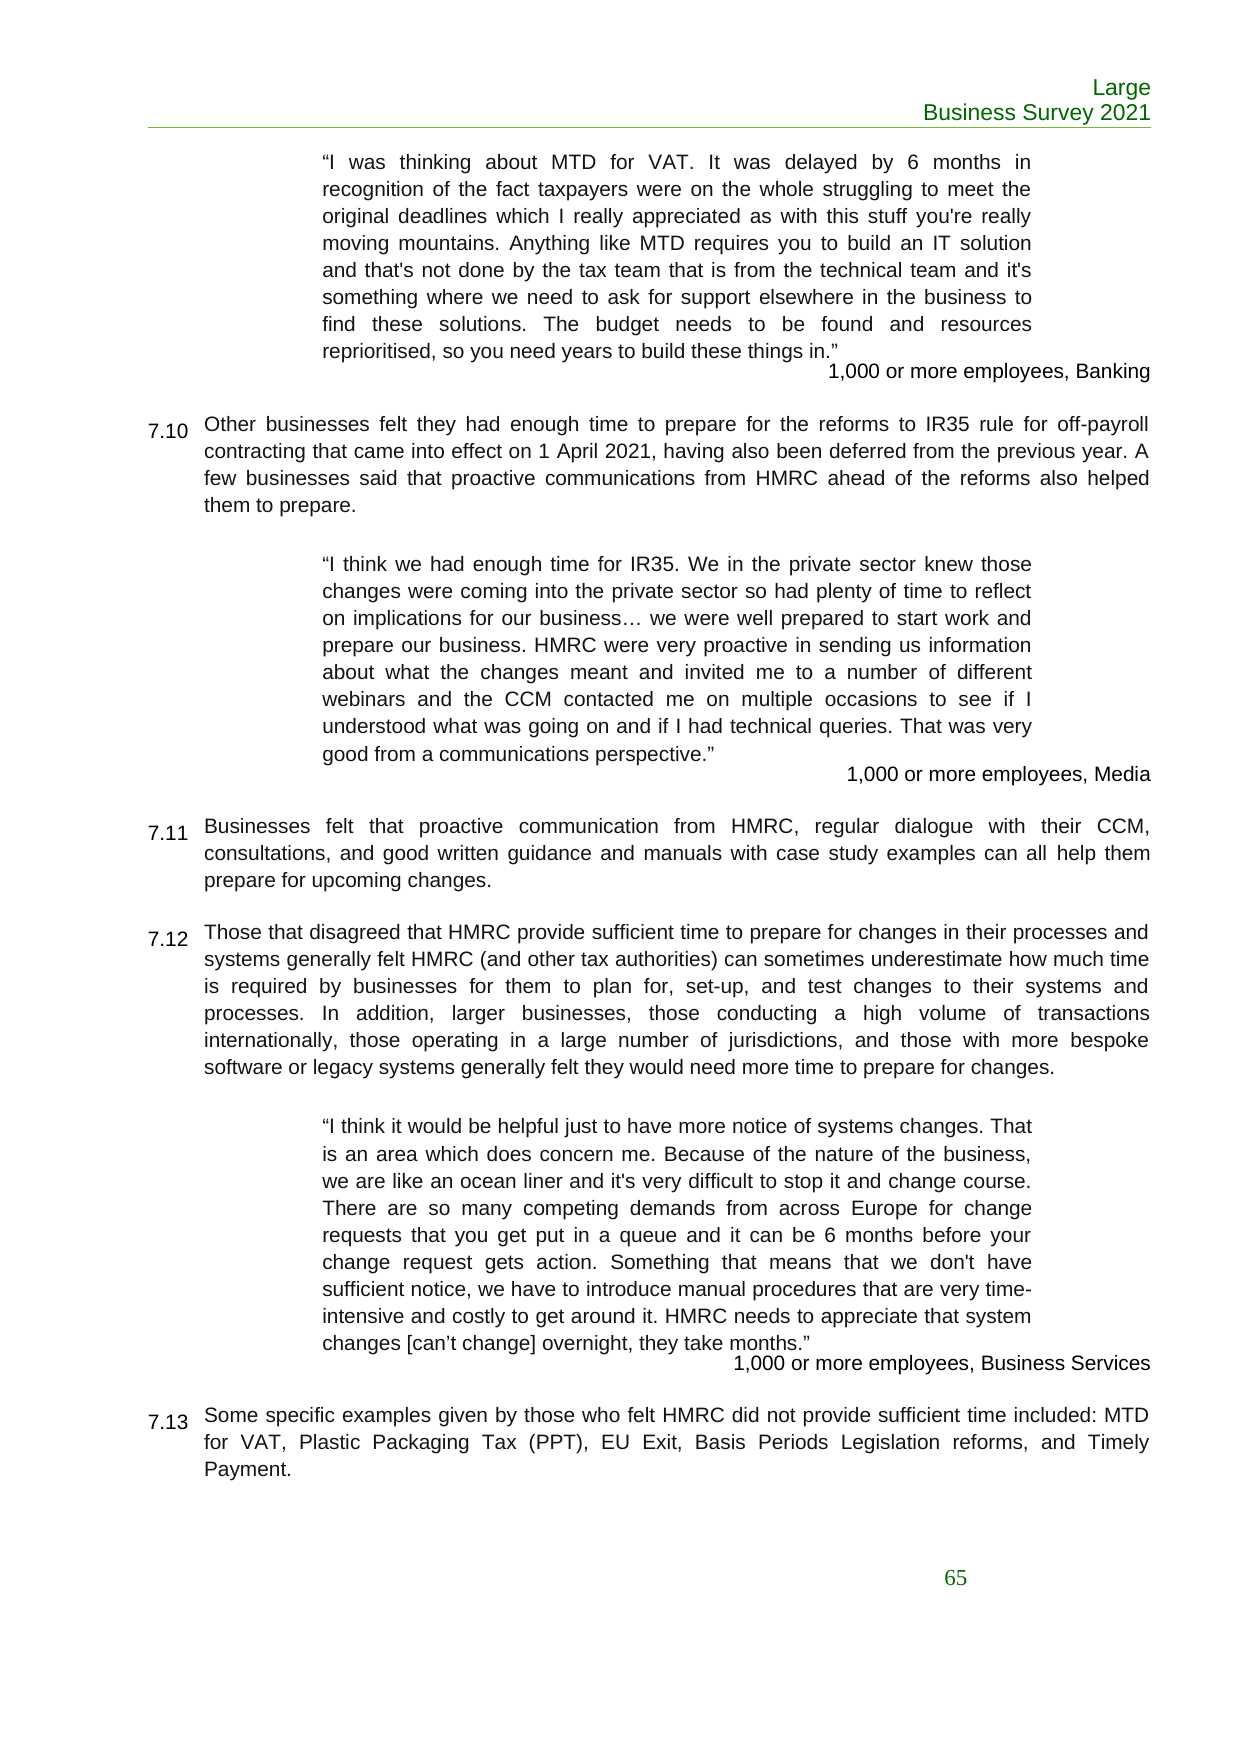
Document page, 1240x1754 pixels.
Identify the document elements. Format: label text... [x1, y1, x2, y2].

subtitle 1,000 or more employees, Business Services [204, 1356, 1151, 1383]
text “I think we had enough time for IR35. We in the private sector knew those changes were coming into the private sector so had plenty of time to reflect on implications for our business… we were well prepared to start work and prepare our business. HMRC were very proactive in sending us information about what the changes meant and invited me to a number of different webinars and the CCM contacted me on multiple occasions to see if I understood what was going on and if I had technical queries. That was very good from a communications perspective.” [322, 550, 1033, 766]
list Those that disagreed that HMRC provide sufficient time to prepare for changes in their processes and systems generally felt HMRC (and other tax authorities) can sometimes underestimate how much time is required by businesses for them to plan for, set-up, and test changes to their systems and processes. In addition, larger businesses, those conducting a high volume of transactions internationally, those operating in a large number of jurisdictions, and those with more bespoke software or legacy systems generally felt they would need more time to prepare for changes. [148, 925, 1151, 1087]
list Other businesses felt they had enough time to prepare for the reforms to IR35 rule for off-payroll contracting that came into effect on 1 April 2021, having also been deferred from the previous year. A few businesses said that proactive communications from HMRC ahead of the reforms also helped them to prepare. [148, 416, 1151, 525]
list Some specific examples given by those who felt HMRC did not provide sufficient time included: MTD for VAT, Plastic Packaging Tax (PPT), EU Exit, Basis Periods Legislation reforms, and Timely Payment. [148, 1408, 1151, 1489]
subtitle 1,000 or more employees, Banking [204, 364, 1151, 391]
list Businesses felt that proactive communication from HMRC, regular dialogue with their CCM, consultations, and good written guidance and manuals with case study examples can all help them prepare for upcoming changes. [148, 818, 1151, 900]
subtitle 1,000 or more employees, Media [204, 766, 1151, 793]
text “I think it would be helpful just to have more notice of systems changes. That is an area which does concern me. Because of the nature of the business, we are like an ocean liner and it's very difficult to stop it and change course. There are so many competing demands from across Europe for change requests that you get put in a queue and it can be 6 months before your change request gets action. Something that means that we don't have sufficient notice, we have to introduce manual procedures that are very time-intensive and costly to get around it. HMRC needs to appreciate that system changes [can’t change] overnight, they take months.” [322, 1112, 1033, 1356]
text “I was thinking about MTD for VAT. It was delayed by 6 months in recognition of the fact taxpayers were on the whole struggling to meet the original deadlines which I really appreciated as with this stuff you're really moving mountains. Anything like MTD requires you to build an IT solution and that's not done by the tax team that is from the technical team and it's something where we need to ask for support elsewhere in the business to find these solutions. The budget needs to be found and resources reprioritised, so you need years to build these things in.” [322, 148, 1033, 364]
